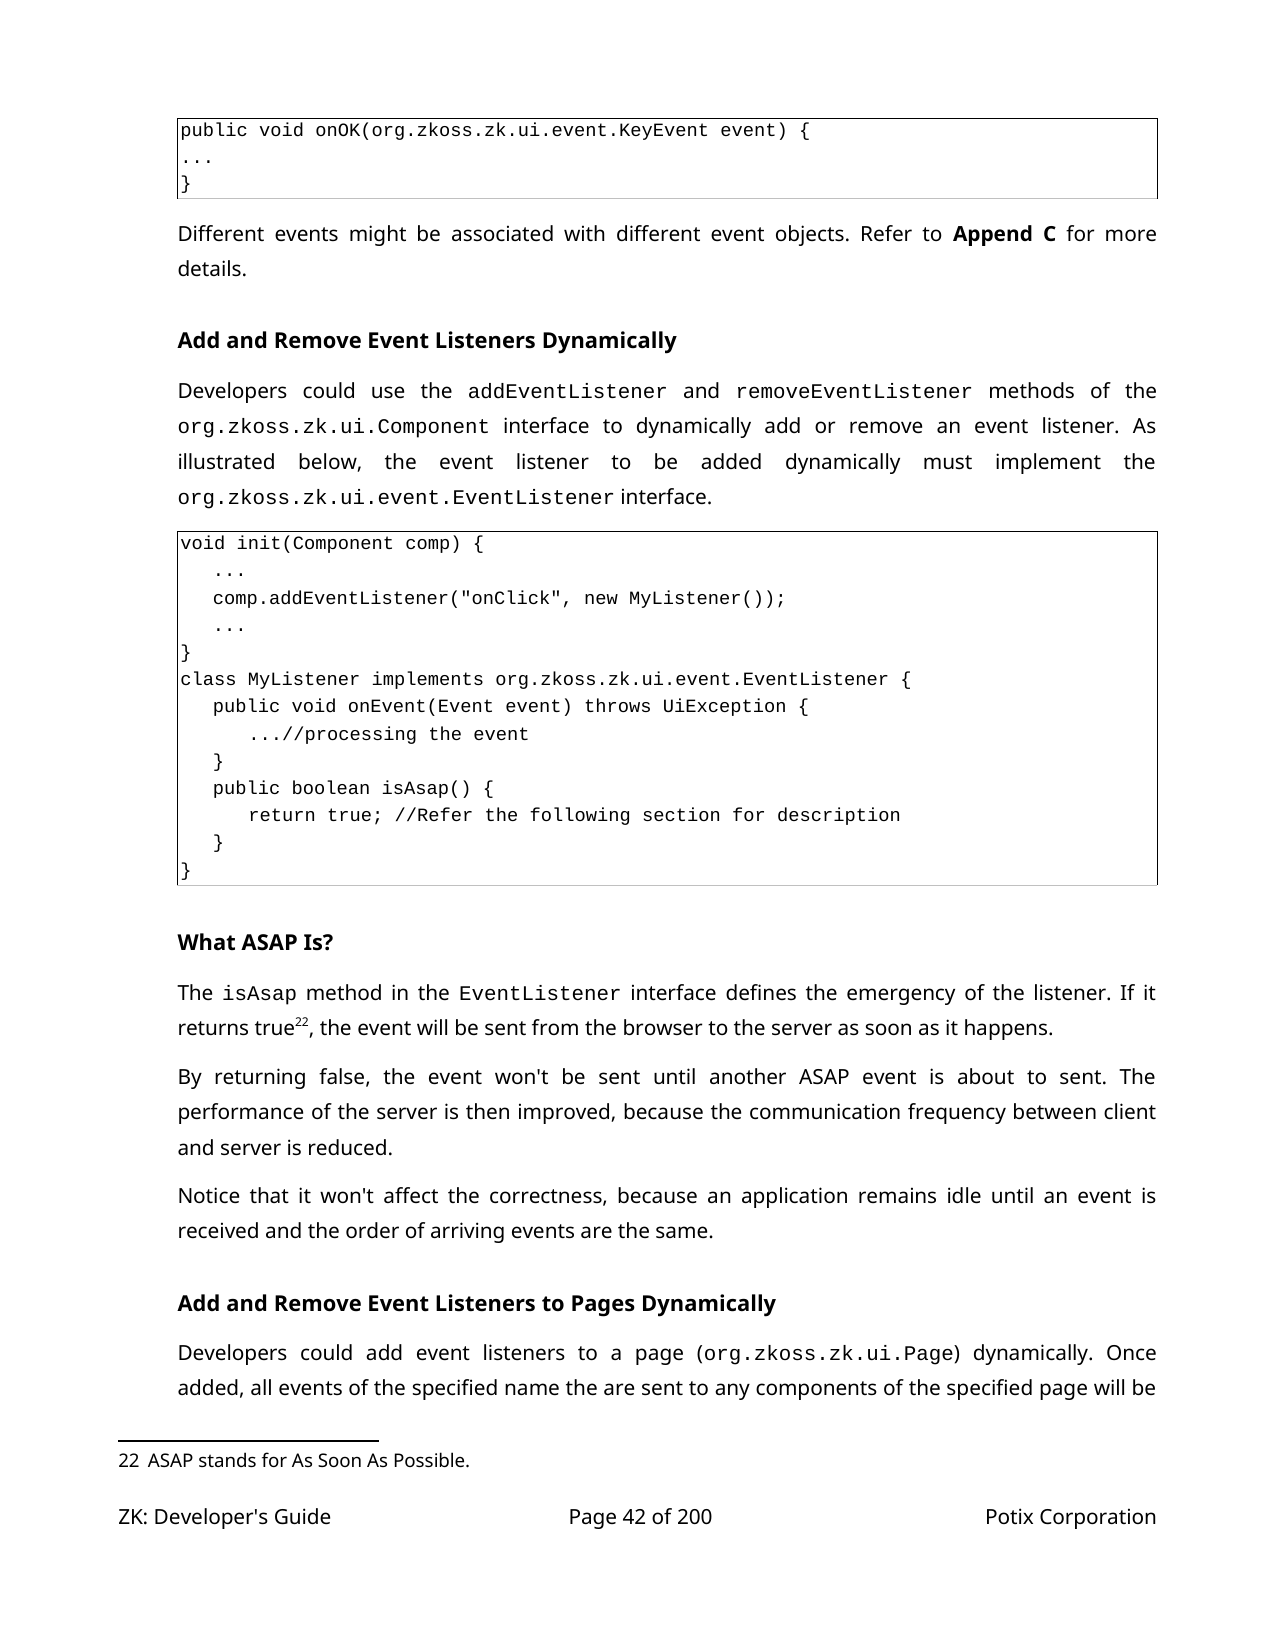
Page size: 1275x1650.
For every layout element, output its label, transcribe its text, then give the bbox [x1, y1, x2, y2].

text ... [178, 613, 1157, 637]
subtitle Add and Remove Event Listeners to Pages Dynamically [177, 1287, 1157, 1317]
text } [178, 640, 1157, 664]
text } [178, 857, 1157, 885]
text Different events might be associated with different event objects. Refer to Append C for more details. [177, 219, 1157, 283]
text } [178, 749, 1157, 773]
text The isAsap method in the EventListener interface defines the emergency of the listener. If it returns true, the event will be sent from the browser to the server as soon as it happens. [177, 978, 1157, 1042]
text ASAP stands for As Soon As Possible. [118, 1447, 1157, 1473]
text } [178, 830, 1157, 854]
text ... [178, 558, 1157, 583]
text Developers could add event listeners to a page (org.zkoss.zk.ui.Page) dynamically. Once added, all events of the specified name the are sent to any components of the specified page will be [177, 1338, 1157, 1402]
text Developers could use the addEventListener and removeEventListener methods of the org.zkoss.zk.ui.Component interface to dynamically add or remove an event listener. As illustrated below, the event listener to be added dynamically must implement the org.zkoss.zk.ui.event.EventListener interface. [177, 376, 1157, 511]
text By returning false, the event won't be sent until another ASAP event is about to sent. The performance of the server is then improved, because the communication frequency between client and server is reduced. [177, 1062, 1157, 1161]
text public boolean isAsap() { [178, 776, 1157, 800]
text Notice that it won't affect the correctness, because an application remains idle until an event is received and the order of arriving events are the same. [177, 1181, 1157, 1245]
text comp.addEventListener("onClick", new MyListener()); [178, 586, 1157, 610]
subtitle What ASAP Is? [177, 927, 1157, 957]
text ...//processing the event [178, 721, 1157, 746]
text void init(Component comp) { [178, 532, 1157, 555]
text class MyListener implements org.zkoss.zk.ui.event.EventListener { [178, 667, 1157, 691]
text public void onOK(org.zkoss.zk.ui.event.KeyEvent event) { ... } [178, 119, 1157, 198]
text return true; //Refer the following section for description [178, 803, 1157, 827]
subtitle Add and Remove Event Listeners Dynamically [177, 325, 1157, 355]
text public void onEvent(Event event) throws UiException { [178, 694, 1157, 718]
